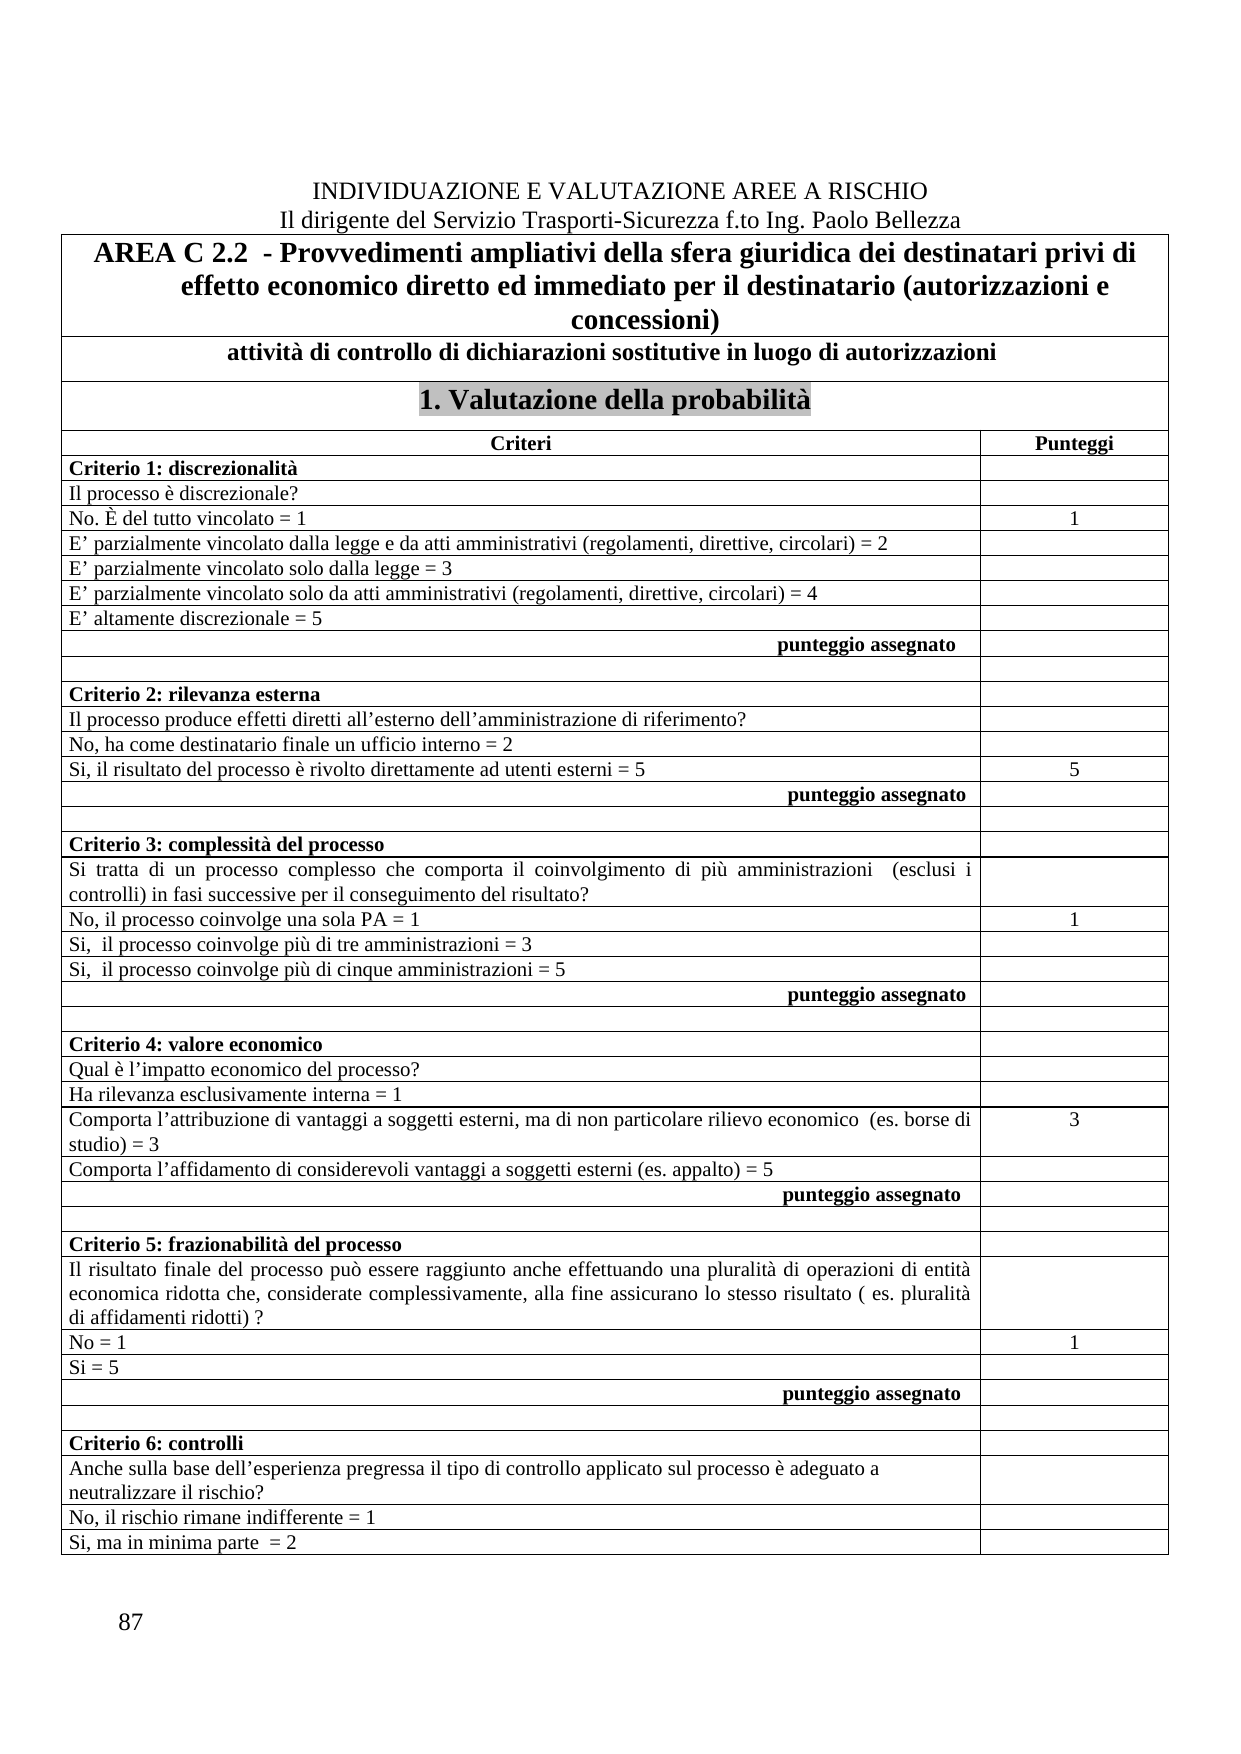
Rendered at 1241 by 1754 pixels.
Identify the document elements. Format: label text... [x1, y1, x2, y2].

table_cell Il processo è discrezionale? [62, 481, 980, 505]
table_cell Comporta l’affidamento di considerevoli vantaggi a soggetti esterni (es. appalto) = 5 [62, 1157, 980, 1181]
table_cell [981, 1505, 1168, 1529]
table_cell Criterio 6: controlli [62, 1431, 980, 1455]
table_cell Anche sulla base dell’esperienza pregressa il tipo di controllo applicato sul processo è adeguato a neutralizzare il rischio? [62, 1456, 980, 1504]
table_cell Si, il processo coinvolge più di cinque amministrazioni = 5 [62, 957, 980, 981]
table_cell [981, 807, 1168, 831]
table_cell [62, 1207, 980, 1231]
table_cell E’ parzialmente vincolato solo dalla legge = 3 [62, 556, 980, 580]
table_cell [981, 1082, 1168, 1106]
table_cell punteggio assegnato [62, 982, 980, 1006]
table_cell Si, il risultato del processo è rivolto direttamente ad utenti esterni = 5 [62, 757, 980, 781]
table_cell punteggio assegnato [62, 631, 980, 656]
table_cell Criteri [62, 431, 980, 455]
table_cell Si = 5 [62, 1355, 980, 1379]
table_cell [981, 1232, 1168, 1256]
table_cell No, il processo coinvolge una sola PA = 1 [62, 907, 980, 931]
table_cell [981, 1355, 1168, 1379]
table_cell Si, il processo coinvolge più di tre amministrazioni = 3 [62, 932, 980, 956]
table_cell attività di controllo di dichiarazioni sostitutive in luogo di autorizzazioni [62, 337, 1168, 381]
table_cell [981, 982, 1168, 1006]
table_cell [981, 1032, 1168, 1056]
table_cell [981, 657, 1168, 681]
table_cell Criterio 4: valore economico [62, 1032, 980, 1056]
table_cell Il risultato finale del processo può essere raggiunto anche effettuando una pluralità di operazioni di entità economica ridotta che, considerate complessivamente, alla fine assicurano lo stesso risultato ( es. pluralità di affidamenti ridotti) ? [62, 1257, 980, 1329]
table_cell punteggio assegnato [62, 1182, 980, 1206]
table_cell 5 [981, 757, 1168, 781]
table_cell E’ parzialmente vincolato solo da atti amministrativi (regolamenti, direttive, circolari) = 4 [62, 581, 980, 605]
table_cell [62, 1007, 980, 1031]
table_cell [981, 682, 1168, 706]
table_cell Si tratta di un processo complesso che comporta il coinvolgimento di più amministrazioni (esclusi i controlli) in fasi successive per il conseguimento del risultato? [62, 858, 980, 906]
table_cell Si, ma in minima parte = 2 [62, 1530, 980, 1554]
table_cell No = 1 [62, 1330, 980, 1354]
table_cell [981, 707, 1168, 731]
table_cell [62, 1406, 980, 1429]
table_cell Criterio 5: frazionabilità del processo [62, 1232, 980, 1256]
text Il dirigente del Servizio Trasporti-Sicurezza f.to Ing. Paolo Bellezza [118, 205, 1122, 234]
table_cell Punteggi [981, 431, 1168, 455]
table_cell [981, 1157, 1168, 1181]
table_cell 1 [981, 907, 1168, 931]
table_cell [981, 1182, 1168, 1206]
table_cell No, ha come destinatario finale un ufficio interno = 2 [62, 732, 980, 756]
table_cell [981, 531, 1168, 555]
table_cell 3 [981, 1108, 1168, 1156]
table_cell 1 [981, 506, 1168, 530]
table_cell [981, 1406, 1168, 1429]
table_cell [981, 957, 1168, 981]
table_cell [981, 1007, 1168, 1031]
table_cell E’ altamente discrezionale = 5 [62, 606, 980, 630]
table_cell [981, 556, 1168, 580]
table_cell [981, 581, 1168, 605]
table_cell punteggio assegnato [62, 782, 980, 806]
table_cell [981, 1257, 1168, 1329]
table_cell Qual è l’impatto economico del processo? [62, 1057, 980, 1081]
table_cell [981, 1057, 1168, 1081]
table_cell E’ parzialmente vincolato dalla legge e da atti amministrativi (regolamenti, direttive, circolari) = 2 [62, 531, 980, 555]
table_cell 1. Valutazione della probabilità [62, 382, 1168, 429]
table_cell [981, 606, 1168, 630]
table_cell [62, 657, 980, 681]
table_cell No. È del tutto vincolato = 1 [62, 506, 980, 530]
table_cell Comporta l’attribuzione di vantaggi a soggetti esterni, ma di non particolare rilievo economico (es. borse di studio) = 3 [62, 1108, 980, 1156]
table_cell [62, 807, 980, 831]
table_cell Criterio 3: complessità del processo [62, 832, 980, 856]
table_cell [981, 782, 1168, 806]
subtitle INDIVIDUAZIONE E VALUTAZIONE AREE A RISCHIO [118, 176, 1122, 205]
table_cell [981, 858, 1168, 906]
table_header AREA C 2.2 - Provvedimenti ampliativi della sfera giuridica dei destinatari privi di effetto economico diretto ed immediato per il destinatario (autorizzazioni e concessioni) [62, 235, 1168, 336]
table_cell [981, 832, 1168, 856]
table_cell Ha rilevanza esclusivamente interna = 1 [62, 1082, 980, 1106]
table_cell [981, 732, 1168, 756]
table_cell [981, 1456, 1168, 1504]
table_cell [981, 1431, 1168, 1455]
table_cell [981, 456, 1168, 480]
table_cell Criterio 2: rilevanza esterna [62, 682, 980, 706]
table_cell Criterio 1: discrezionalità [62, 456, 980, 480]
table_cell [981, 932, 1168, 956]
table_cell [981, 1530, 1168, 1554]
table_cell 1 [981, 1330, 1168, 1354]
table_cell Il processo produce effetti diretti all’esterno dell’amministrazione di riferimento? [62, 707, 980, 731]
table_cell punteggio assegnato [62, 1380, 980, 1404]
table_cell No, il rischio rimane indifferente = 1 [62, 1505, 980, 1529]
table_cell [981, 481, 1168, 505]
table_cell [981, 1380, 1168, 1404]
table_cell [981, 631, 1168, 656]
table_cell [981, 1207, 1168, 1231]
